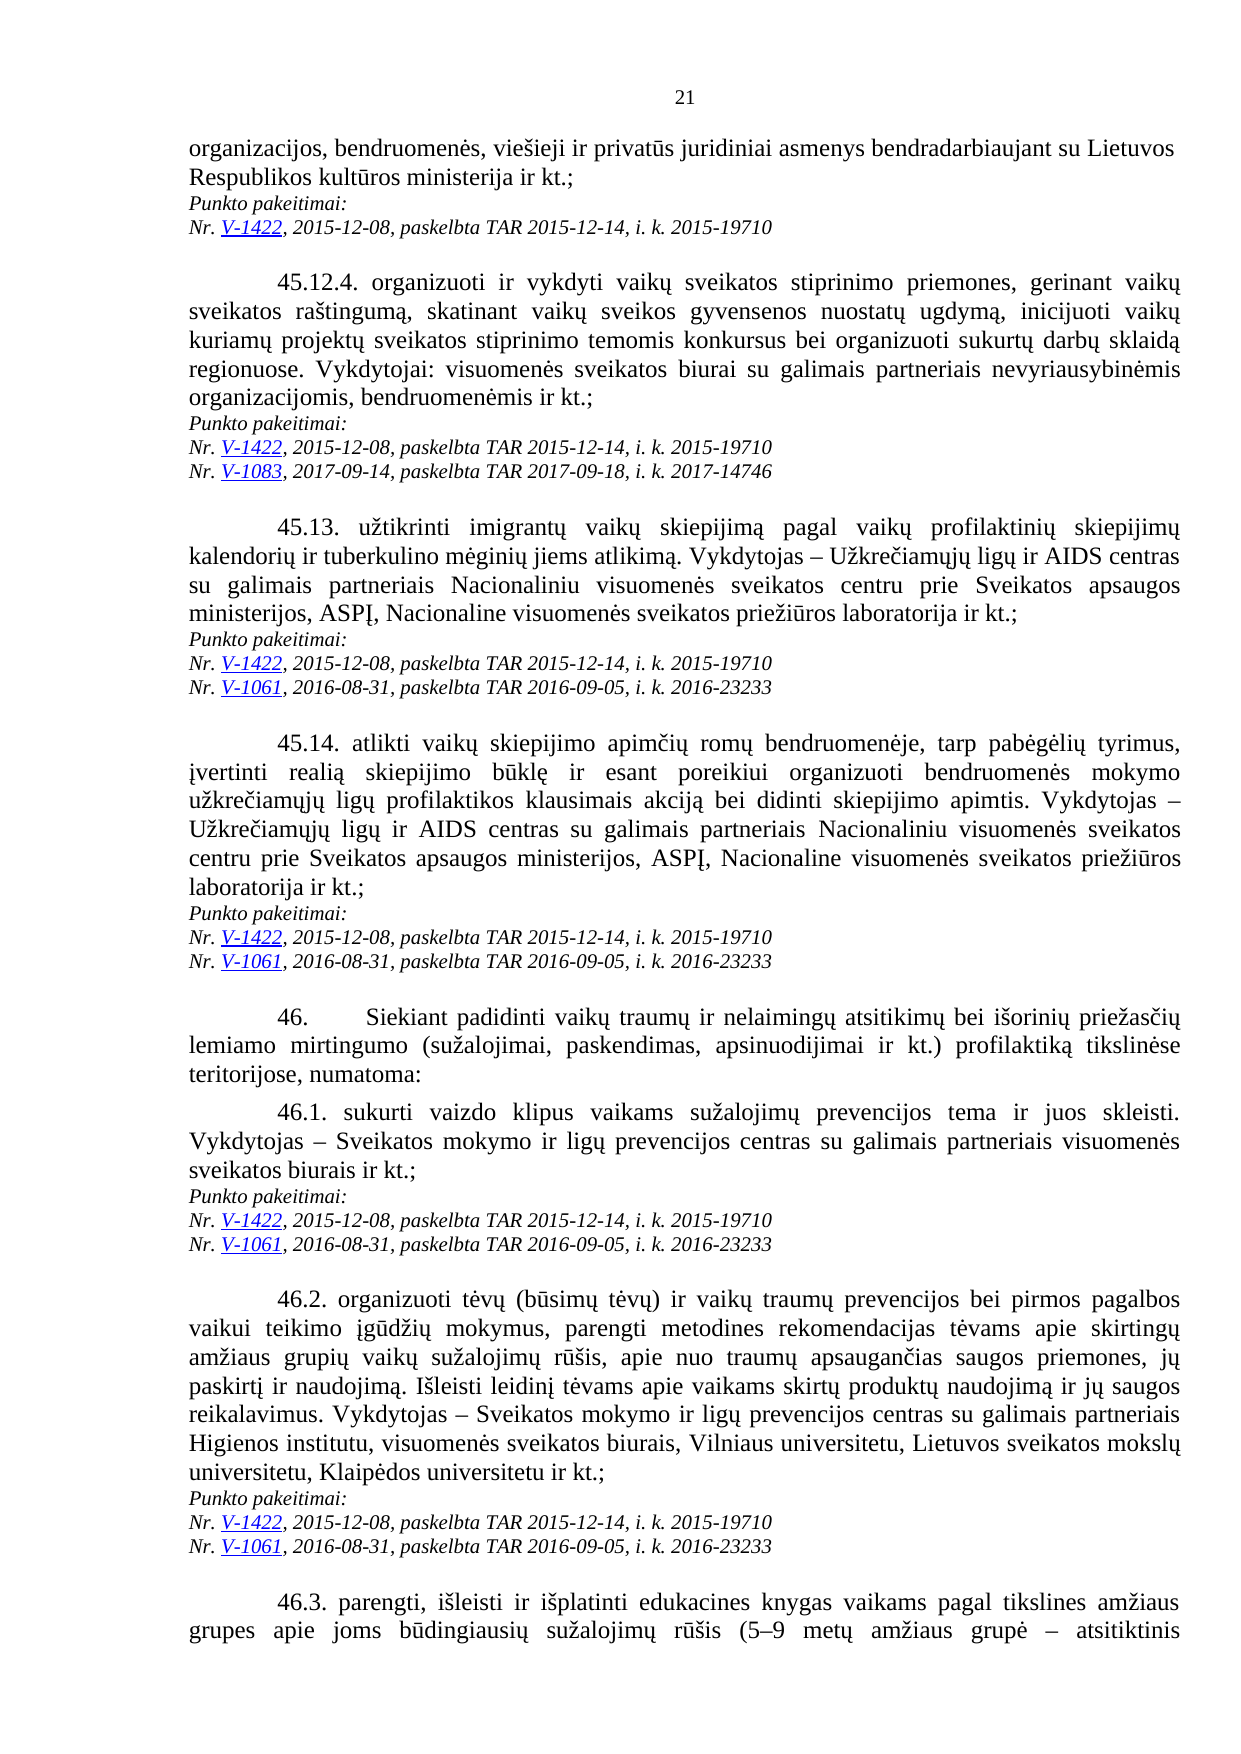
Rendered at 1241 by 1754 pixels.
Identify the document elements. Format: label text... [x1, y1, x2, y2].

text Nr. V-1061, 2016-08-31, paskelbta TAR 2016-09-05, i. k. 2016-23233 [188, 675, 1181, 699]
text Nr. V-1422, 2015-12-08, paskelbta TAR 2015-12-14, i. k. 2015-19710 [188, 925, 1181, 949]
text organizacijos, bendruomenės, viešieji ir privatūs juridiniai asmenys bendradarbiaujant su Lietuvos Respublikos kultūros ministerija ir kt.; [188, 133, 1175, 191]
text Punkto pakeitimai: [188, 1184, 1181, 1208]
text 45.12.4. organizuoti ir vykdyti vaikų sveikatos stiprinimo priemones, gerinant vaikų sveikatos raštingumą, skatinant vaikų sveikos gyvensenos nuostatų ugdymą, inicijuoti vaikų kuriamų projektų sveikatos stiprinimo temomis konkursus bei organizuoti sukurtų darbų sklaidą regionuose. Vykdytojai: visuomenės sveikatos biurai su galimais partneriais nevyriausybinėmis organizacijomis, bendruomenėmis ir kt.; [188, 267, 1181, 411]
text 46.2. organizuoti tėvų (būsimų tėvų) ir vaikų traumų prevencijos bei pirmos pagalbos vaikui teikimo įgūdžių mokymus, parengti metodines rekomendacijas tėvams apie skirtingų amžiaus grupių vaikų sužalojimų rūšis, apie nuo traumų apsaugančias saugos priemones, jų paskirtį ir naudojimą. Išleisti leidinį tėvams apie vaikams skirtų produktų naudojimą ir jų saugos reikalavimus. Vykdytojas – Sveikatos mokymo ir ligų prevencijos centras su galimais partneriais Higienos institutu, visuomenės sveikatos biurais, Vilniaus universitetu, Lietuvos sveikatos mokslų universitetu, Klaipėdos universitetu ir kt.; [188, 1284, 1181, 1486]
text Punkto pakeitimai: [188, 1486, 1181, 1510]
text 45.14. atlikti vaikų skiepijimo apimčių romų bendruomenėje, tarp pabėgėlių tyrimus, įvertinti realią skiepijimo būklę ir esant poreikiui organizuoti bendruomenės mokymo užkrečiamųjų ligų profilaktikos klausimais akciją bei didinti skiepijimo apimtis. Vykdytojas – Užkrečiamųjų ligų ir AIDS centras su galimais partneriais Nacionaliniu visuomenės sveikatos centru prie Sveikatos apsaugos ministerijos, ASPĮ, Nacionaline visuomenės sveikatos priežiūros laboratorija ir kt.; [188, 728, 1181, 901]
text 46.1. sukurti vaizdo klipus vaikams sužalojimų prevencijos tema ir juos skleisti. Vykdytojas – Sveikatos mokymo ir ligų prevencijos centras su galimais partneriais visuomenės sveikatos biurais ir kt.; [188, 1097, 1181, 1184]
text Nr. V-1061, 2016-08-31, paskelbta TAR 2016-09-05, i. k. 2016-23233 [188, 1232, 1181, 1256]
text 46. Siekiant padidinti vaikų traumų ir nelaimingų atsitikimų bei išorinių priežasčių lemiamo mirtingumo (sužalojimai, paskendimas, apsinuodijimai ir kt.) profilaktiką tikslinėse teritorijose, numatoma: [188, 1002, 1181, 1088]
text Punkto pakeitimai: [188, 411, 1181, 435]
text Nr. V-1083, 2017-09-14, paskelbta TAR 2017-09-18, i. k. 2017-14746 [188, 459, 1181, 483]
text Nr. V-1422, 2015-12-08, paskelbta TAR 2015-12-14, i. k. 2015-19710 [188, 435, 1181, 459]
text Nr. V-1422, 2015-12-08, paskelbta TAR 2015-12-14, i. k. 2015-19710 [188, 1208, 1181, 1232]
text Nr. V-1061, 2016-08-31, paskelbta TAR 2016-09-05, i. k. 2016-23233 [188, 949, 1181, 973]
text Punkto pakeitimai: [188, 627, 1181, 651]
text Punkto pakeitimai: [188, 901, 1181, 925]
text 46.3. parengti, išleisti ir išplatinti edukacines knygas vaikams pagal tikslines amžiaus grupes apie joms būdingiausių sužalojimų rūšis (5–9 metų amžiaus grupė – atsitiktinis [188, 1587, 1181, 1644]
text Nr. V-1422, 2015-12-08, paskelbta TAR 2015-12-14, i. k. 2015-19710 [188, 1510, 1181, 1534]
text Nr. V-1422, 2015-12-08, paskelbta TAR 2015-12-14, i. k. 2015-19710 [188, 215, 1181, 239]
text Nr. V-1422, 2015-12-08, paskelbta TAR 2015-12-14, i. k. 2015-19710 [188, 651, 1181, 675]
text Punkto pakeitimai: [188, 191, 1181, 215]
text Nr. V-1061, 2016-08-31, paskelbta TAR 2016-09-05, i. k. 2016-23233 [188, 1534, 1181, 1558]
text 45.13. užtikrinti imigrantų vaikų skiepijimą pagal vaikų profilaktinių skiepijimų kalendorių ir tuberkulino mėginių jiems atlikimą. Vykdytojas – Užkrečiamųjų ligų ir AIDS centras su galimais partneriais Nacionaliniu visuomenės sveikatos centru prie Sveikatos apsaugos ministerijos, ASPĮ, Nacionaline visuomenės sveikatos priežiūros laboratorija ir kt.; [188, 512, 1181, 627]
